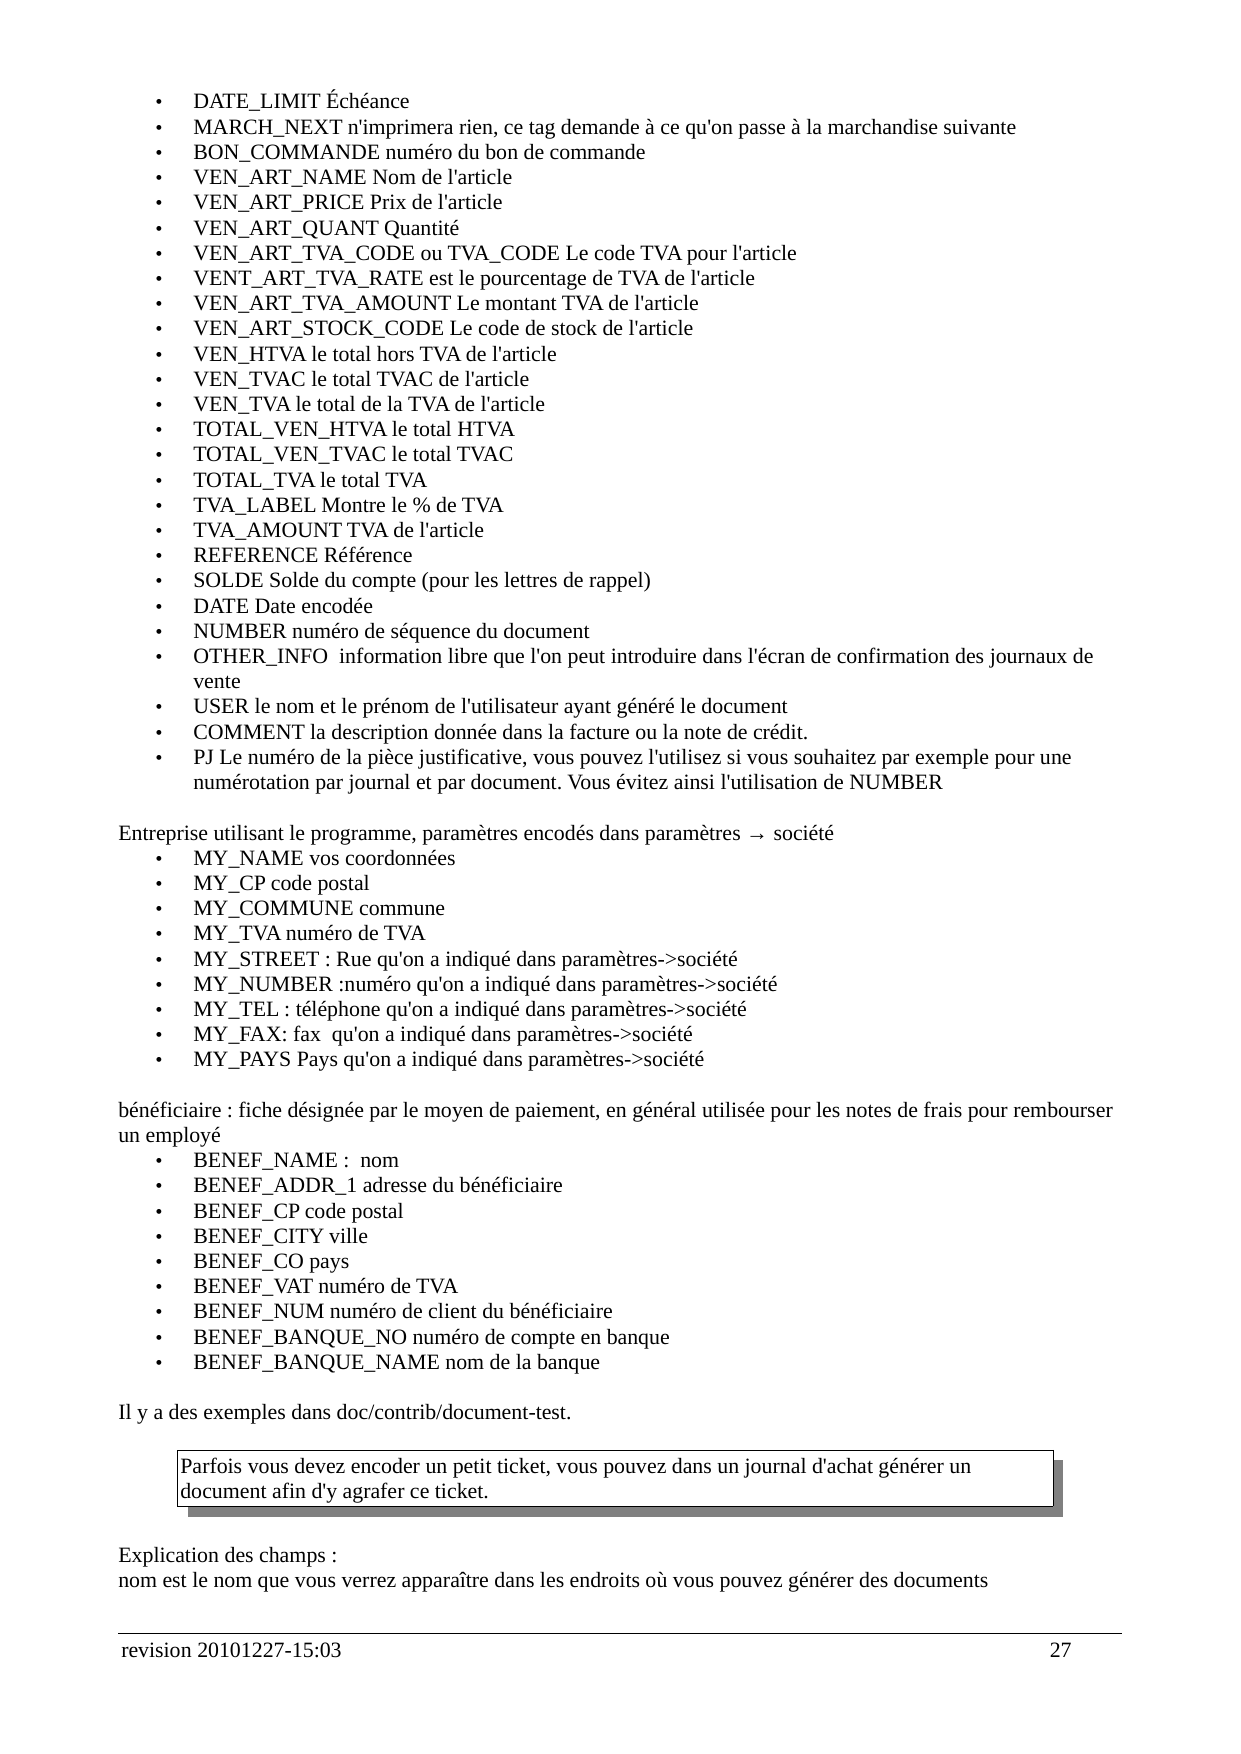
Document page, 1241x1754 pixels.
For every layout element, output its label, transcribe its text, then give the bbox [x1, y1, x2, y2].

list VEN_ART_TVA_AMOUNT Le montant TVA de l'article [156, 290, 1122, 315]
list BENEF_CITY ville [156, 1223, 1122, 1248]
list MY_STREET : Rue qu'on a indiqué dans paramètres->société [156, 946, 1122, 971]
list TOTAL_VEN_HTVA le total HTVA [156, 416, 1122, 441]
list TOTAL_VEN_TVAC le total TVAC [156, 441, 1122, 467]
text Entreprise utilisant le programme, paramètres encodés dans paramètres → société [118, 819, 1122, 845]
list TVA_AMOUNT TVA de l'article [156, 517, 1122, 542]
list TOTAL_TVA le total TVA [156, 467, 1122, 492]
list COMMENT la description donnée dans la facture ou la note de crédit. [156, 719, 1122, 744]
list DATE_LIMIT Échéance [156, 88, 1122, 114]
list SOLDE Solde du compte (pour les lettres de rappel) [156, 567, 1122, 593]
list BENEF_VAT numéro de TVA [156, 1273, 1122, 1298]
list VEN_ART_STOCK_CODE Le code de stock de l'article [156, 315, 1122, 341]
list VEN_ART_PRICE Prix de l'article [156, 189, 1122, 214]
list VEN_ART_NAME Nom de l'article [156, 164, 1122, 189]
list VEN_HTVA le total hors TVA de l'article [156, 341, 1122, 366]
list PJ Le numéro de la pièce justificative, vous pouvez l'utilisez si vous souhaitez par exemple pour une numérotation par journal et par document. Vous évitez ainsi l'utilisation de NUMBER [156, 744, 1122, 794]
list MY_NAME vos coordonnées [156, 845, 1122, 870]
list TVA_LABEL Montre le % de TVA [156, 492, 1122, 517]
list VENT_ART_TVA_RATE est le pourcentage de TVA de l'article [156, 265, 1122, 290]
list BENEF_BANQUE_NO numéro de compte en banque [156, 1324, 1122, 1349]
list NUMBER numéro de séquence du document [156, 618, 1122, 643]
list MY_TEL : téléphone qu'on a indiqué dans paramètres->société [156, 996, 1122, 1021]
text bénéficiaire : fiche désignée par le moyen de paiement, en général utilisée pour les notes de frais pour rembourser un employé [118, 1097, 1122, 1147]
list MY_COMMUNE commune [156, 895, 1122, 920]
list VEN_ART_QUANT Quantité [156, 214, 1122, 240]
text Explication des champs : [118, 1542, 1122, 1567]
list MY_TVA numéro de TVA [156, 920, 1122, 946]
list MY_FAX: fax qu'on a indiqué dans paramètres->société [156, 1021, 1122, 1046]
text nom est le nom que vous verrez apparaître dans les endroits où vous pouvez générer des documents [118, 1567, 1122, 1592]
list MY_PAYS Pays qu'on a indiqué dans paramètres->société [156, 1046, 1122, 1072]
text Il y a des exemples dans doc/contrib/document-test. [118, 1399, 1122, 1424]
list VEN_TVA le total de la TVA de l'article [156, 391, 1122, 416]
list BENEF_NAME : nom [156, 1147, 1122, 1172]
list VEN_TVAC le total TVAC de l'article [156, 366, 1122, 391]
list MY_CP code postal [156, 870, 1122, 895]
list BENEF_ADDR_1 adresse du bénéficiaire [156, 1172, 1122, 1198]
list USER le nom et le prénom de l'utilisateur ayant généré le document [156, 693, 1122, 719]
list VEN_ART_TVA_CODE ou TVA_CODE Le code TVA pour l'article [156, 240, 1122, 265]
list MARCH_NEXT n'imprimera rien, ce tag demande à ce qu'on passe à la marchandise suivante [156, 114, 1122, 139]
list BENEF_BANQUE_NAME nom de la banque [156, 1349, 1122, 1374]
list BENEF_CO pays [156, 1248, 1122, 1273]
list REFERENCE Référence [156, 542, 1122, 567]
text Parfois vous devez encoder un petit ticket, vous pouvez dans un journal d'achat générer un document afin d'y agrafer ce ticket. [178, 1451, 1052, 1506]
list DATE Date encodée [156, 593, 1122, 618]
list OTHER_INFO information libre que l'on peut introduire dans l'écran de confirmation des journaux de vente [156, 643, 1122, 693]
list BENEF_NUM numéro de client du bénéficiaire [156, 1298, 1122, 1324]
list MY_NUMBER :numéro qu'on a indiqué dans paramètres->société [156, 971, 1122, 996]
list BON_COMMANDE numéro du bon de commande [156, 139, 1122, 164]
list BENEF_CP code postal [156, 1198, 1122, 1223]
